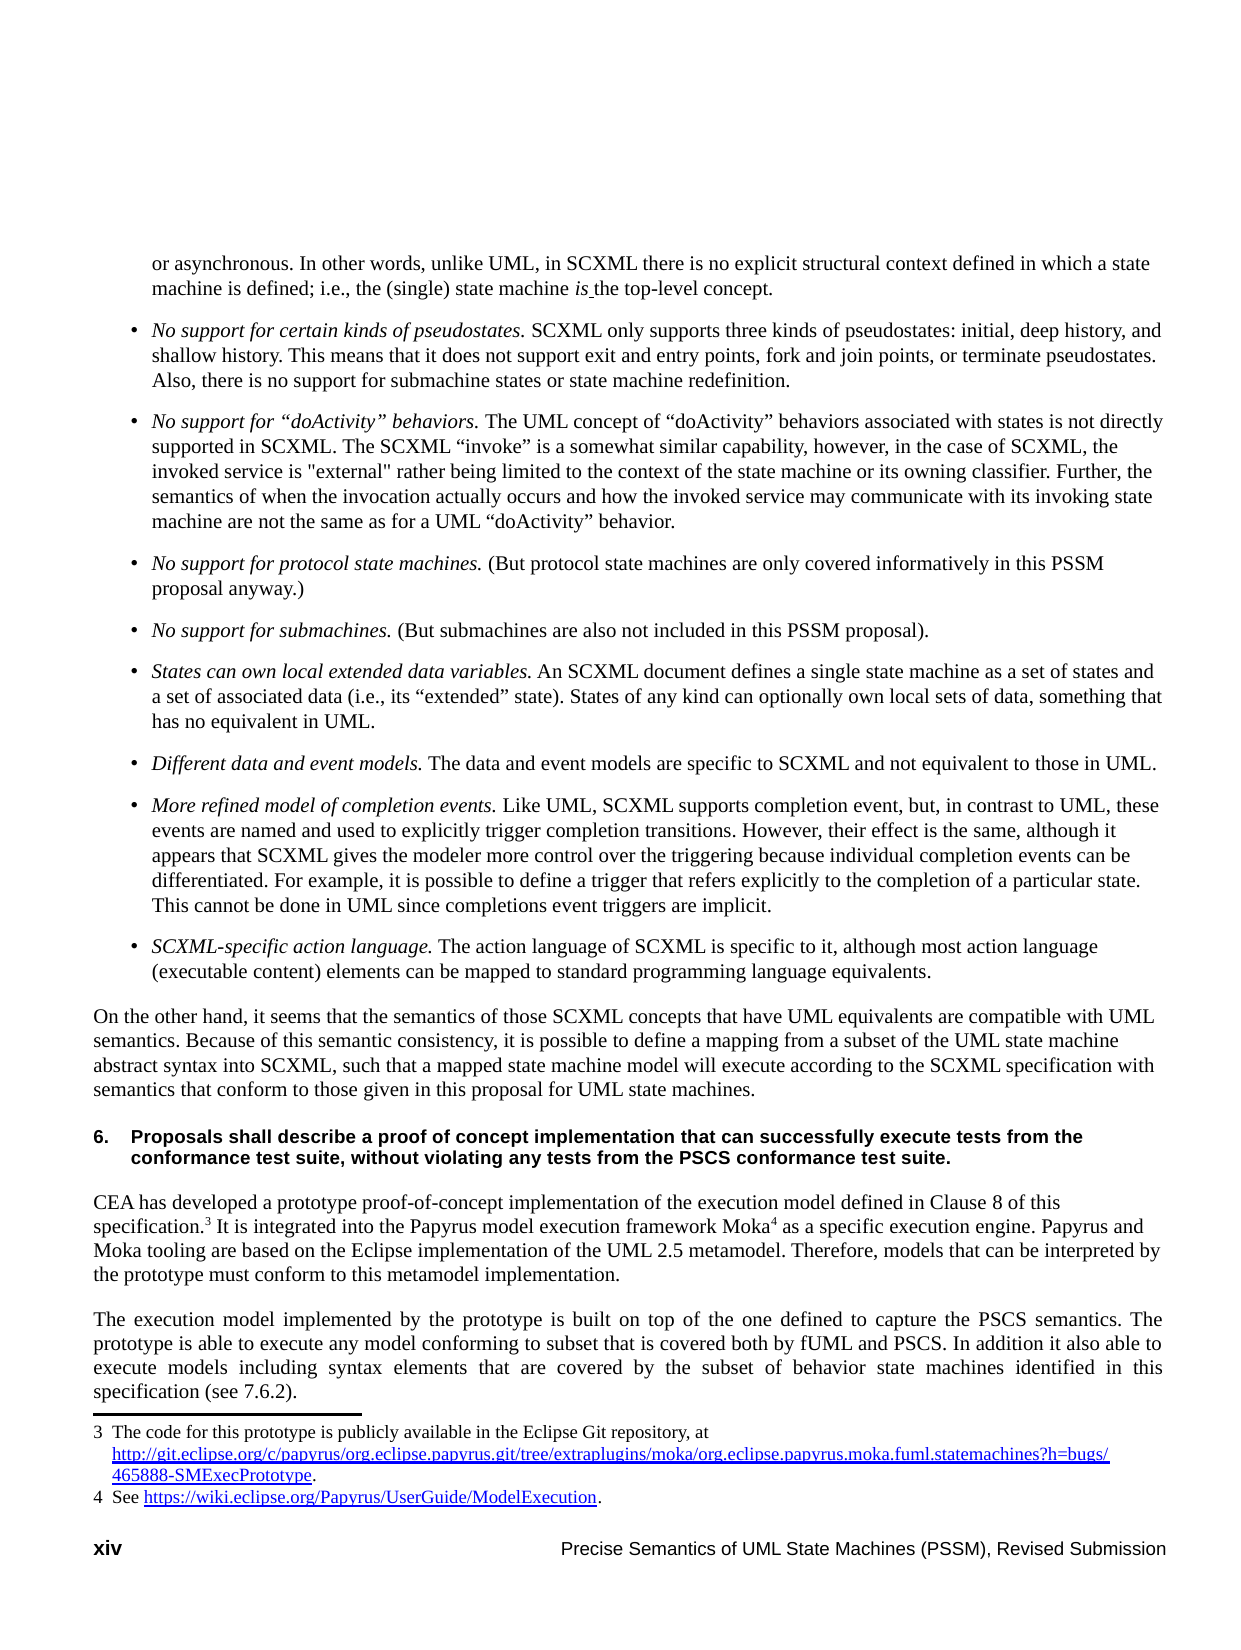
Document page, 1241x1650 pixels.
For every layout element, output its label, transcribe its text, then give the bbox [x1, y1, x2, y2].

list No support for protocol state machines. (But protocol state machines are only covered informatively in this PSSM proposal anyway.) [131, 550, 1164, 600]
text The code for this prototype is publicly available in the Eclipse Git repository, at http://git.eclipse.org/c/papyrus/org.eclipse.papyrus.git/tree/extraplugins/moka/org.eclipse.papyrus.moka.fuml.statemachines?h=bugs/465888-SMExecPrototype. [93, 1421, 1164, 1486]
text See https://wiki.eclipse.org/Papyrus/UserGuide/ModelExecution. [93, 1486, 1164, 1507]
text On the other hand, it seems that the semantics of those SCXML concepts that have UML equivalents are compatible with UML semantics. Because of this semantic consistency, it is possible to define a mapping from a subset of the UML state machine abstract syntax into SCXML, such that a mapped state machine model will execute according to the SCXML specification with semantics that conform to those given in this proposal for UML state machines. [93, 1004, 1164, 1101]
list No support for submachines. (But submachines are also not included in this PSSM proposal). [131, 617, 1164, 642]
list More refined model of completion events. Like UML, SCXML supports completion event, but, in contrast to UML, these events are named and used to explicitly trigger completion transitions. However, their effect is the same, although it appears that SCXML gives the modeler more control over the triggering because individual completion events can be differentiated. For example, it is possible to define a trigger that refers explicitly to the completion of a particular state. This cannot be done in UML since completions event triggers are implicit. [131, 792, 1164, 917]
subtitle Proposals shall describe a proof of concept implementation that can successfully execute tests from the conformance test suite, without violating any tests from the PSCS conformance test suite. [93, 1126, 1164, 1169]
list or asynchronous. In other words, unlike UML, in SCXML there is no explicit structural context defined in which a state machine is defined; i.e., the (single) state machine is the top-level concept. [131, 250, 1164, 300]
list No support for “doActivity” behaviors. The UML concept of “doActivity” behaviors associated with states is not directly supported in SCXML. The SCXML “invoke” is a somewhat similar capability, however, in the case of SCXML, the invoked service is "external" rather being limited to the context of the state machine or its owning classifier. Further, the semantics of when the invocation actually occurs and how the invoked service may communicate with its invoking state machine are not the same as for a UML “doActivity” behavior. [131, 408, 1164, 533]
text The execution model implemented by the prototype is built on top of the one defined to capture the PSCS semantics. The prototype is able to execute any model conforming to subset that is covered both by fUML and PSCS. In addition it also able to execute models including syntax elements that are covered by the subset of behavior state machines identified in this specification (see 7.6.2). [93, 1307, 1164, 1403]
list States can own local extended data variables. An SCXML document defines a single state machine as a set of states and a set of associated data (i.e., its “extended” state). States of any kind can optionally own local sets of data, something that has no equivalent in UML. [131, 658, 1164, 733]
list Different data and event models. The data and event models are specific to SCXML and not equivalent to those in UML. [131, 750, 1164, 775]
list No support for certain kinds of pseudostates. SCXML only supports three kinds of pseudostates: initial, deep history, and shallow history. This means that it does not support exit and entry points, fork and join points, or terminate pseudostates. Also, there is no support for submachine states or state machine redefinition. [131, 317, 1164, 392]
list SCXML-specific action language. The action language of SCXML is specific to it, although most action language (executable content) elements can be mapped to standard programming language equivalents. [131, 933, 1164, 983]
text CEA has developed a prototype proof-of-concept implementation of the execution model defined in Clause 8 of this specification. It is integrated into the Papyrus model execution framework Moka as a specific execution engine. Papyrus and Moka tooling are based on the Eclipse implementation of the UML 2.5 metamodel. Therefore, models that can be interpreted by the prototype must conform to this metamodel implementation. [93, 1190, 1164, 1286]
